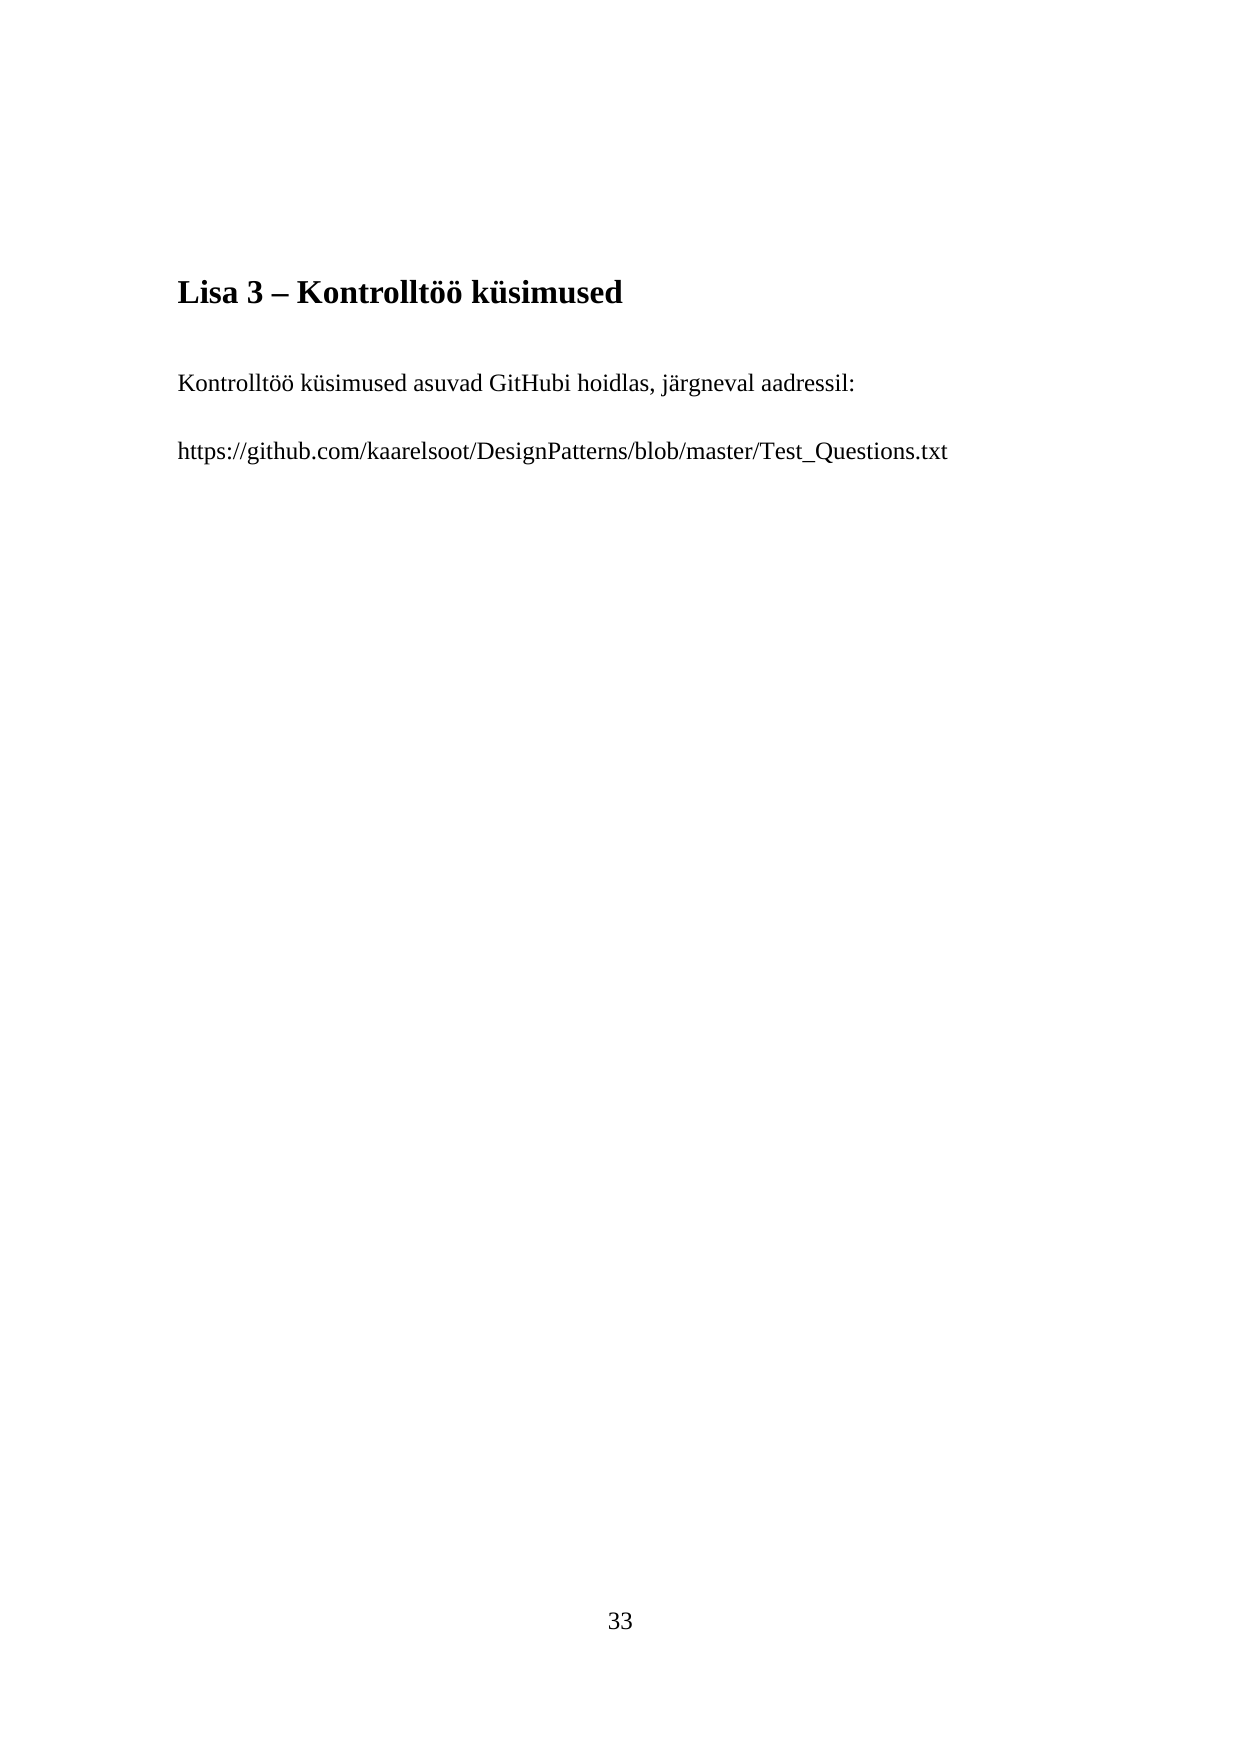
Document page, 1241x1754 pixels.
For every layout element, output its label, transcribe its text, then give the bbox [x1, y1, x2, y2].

subtitle Lisa 3 – Kontrolltöö küsimused [177, 273, 1063, 311]
text Kontrolltöö küsimused asuvad GitHubi hoidlas, järgneval aadressil: [177, 368, 1063, 396]
text https://github.com/kaarelsoot/DesignPatterns/blob/master/Test_Questions.txt [177, 436, 1063, 464]
